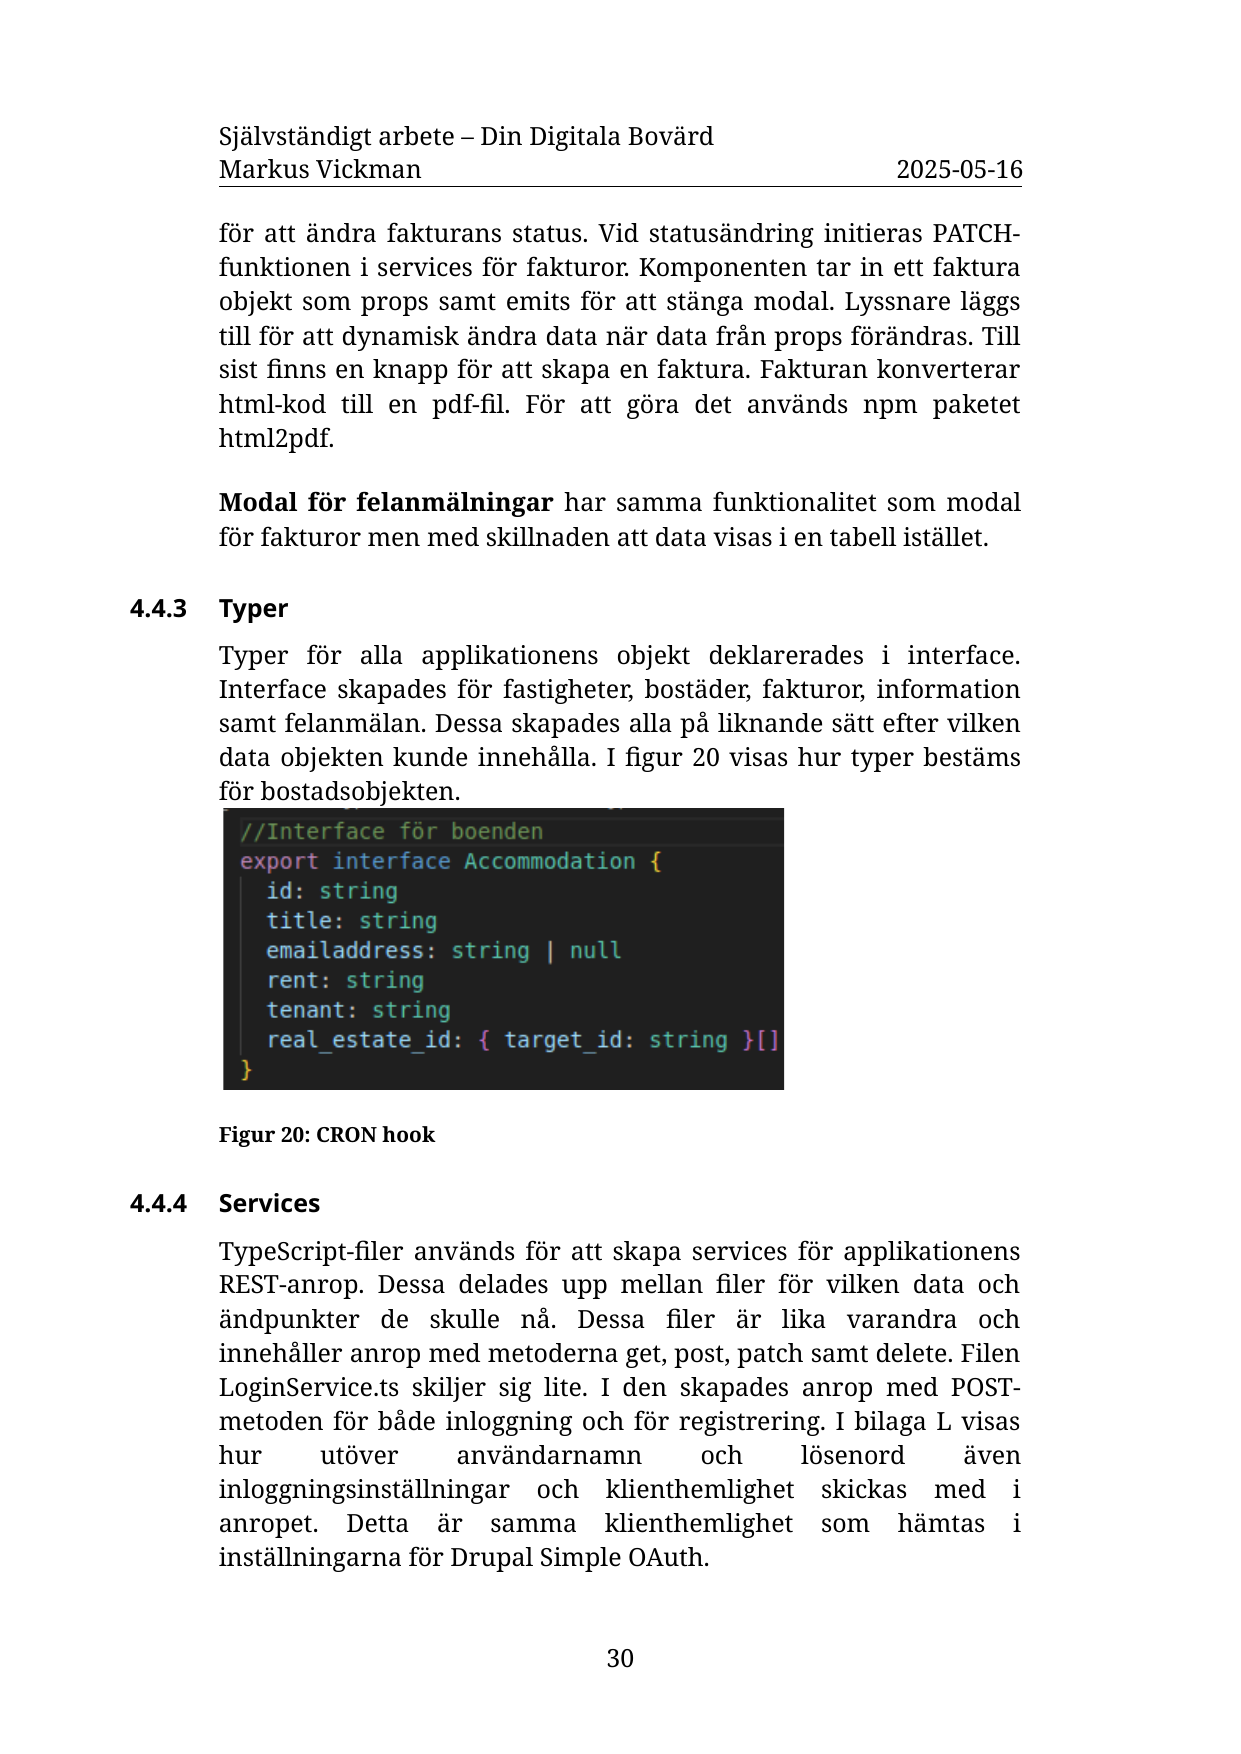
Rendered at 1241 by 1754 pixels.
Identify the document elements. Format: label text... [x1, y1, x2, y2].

subtitle Typer [130, 590, 1022, 624]
text Modal för felanmälningar har samma funktionalitet som modal för fakturor men med skillnaden att data visas i en tabell istället. [218, 485, 1022, 553]
text Figur 20: CRON hook [218, 1090, 1022, 1149]
text Typer för alla applikationens objekt deklarerades i interface. Interface skapades för fastigheter, bostäder, fakturor, information samt felanmälan. Dessa skapades alla på liknande sätt efter vilken data objekten kunde innehålla. I figur 20 visas hur typer bestäms för bostadsobjekten. [218, 637, 1022, 808]
text TypeScript-filer används för att skapa services för applikationens REST-anrop. Dessa delades upp mellan filer för vilken data och ändpunkter de skulle nå. Dessa filer är lika varandra och innehåller anrop med metoderna get, post, patch samt delete. Filen LoginService.ts skiljer sig lite. I den skapades anrop med POST-metoden för både inloggning och för registrering. I bilaga L visas hur utöver användarnamn och lösenord även inloggningsinställningar och klienthemlighet skickas med i anropet. Detta är samma klienthemlighet som hämtas i inställningarna för Drupal Simple OAuth. [218, 1233, 1022, 1574]
text för att ändra fakturans status. Vid statusändring initieras PATCH-funktionen i services för fakturor. Komponenten tar in ett faktura objekt som props samt emits för att stänga modal. Lyssnare läggs till för att dynamisk ändra data när data från props förändras. Till sist finns en knapp för att skapa en faktura. Fakturan konverterar html-kod till en pdf-fil. För att göra det används npm paketet html2pdf. [218, 216, 1022, 454]
picture [223, 808, 785, 1090]
subtitle Services [130, 1186, 1022, 1220]
